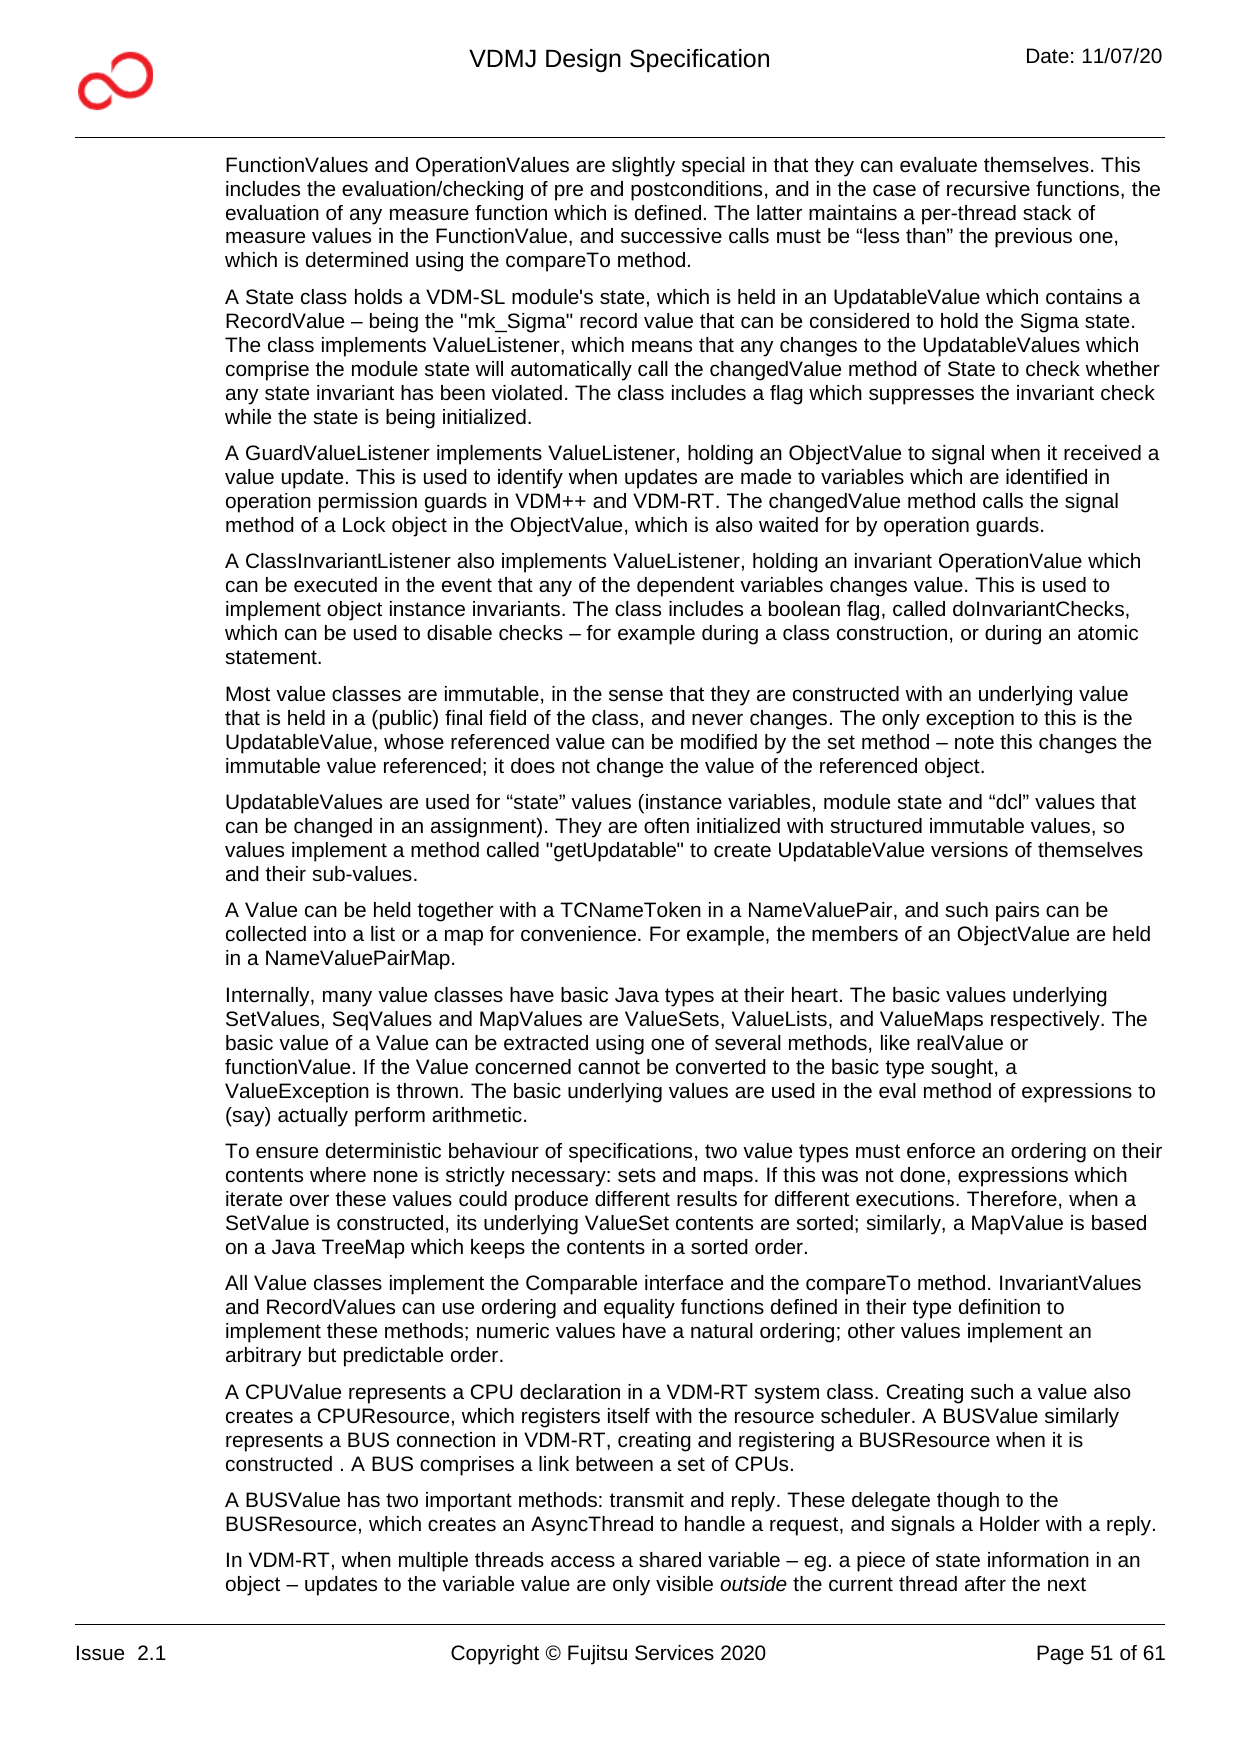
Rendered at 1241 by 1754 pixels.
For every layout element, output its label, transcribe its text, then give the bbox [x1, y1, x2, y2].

text Internally, many value classes have basic Java types at their heart. The basic values underlying SetValues, SeqValues and MapValues are ValueSets, ValueLists, and ValueMaps respectively. The basic value of a Value can be extracted using one of several methods, like realValue or functionValue. If the Value concerned cannot be converted to the basic type sought, a ValueException is thrown. The basic underlying values are used in the eval method of expressions to (say) actually perform arithmetic. [225, 983, 1165, 1127]
text A ClassInvariantListener also implements ValueListener, holding an invariant OperationValue which can be executed in the event that any of the dependent variables changes value. This is used to implement object instance invariants. The class includes a boolean flag, called doInvariantChecks, which can be used to disable checks – for example during a class construction, or during an atomic statement. [225, 550, 1165, 669]
text A BUSValue has two important methods: transmit and reply. These delegate though to the BUSResource, which creates an AsyncThread to handle a request, and signals a Holder with a reply. [225, 1488, 1165, 1536]
text A Value can be held together with a TCNameToken in a NameValuePair, and such pairs can be collected into a list or a map for convenience. For example, the members of an ObjectValue are held in a NameValuePairMap. [225, 899, 1165, 971]
text A State class holds a VDM-SL module's state, which is held in an UpdatableValue which contains a RecordValue – being the "mk_Sigma" record value that can be considered to hold the Sigma state. The class implements ValueListener, which means that any changes to the UpdatableValues which comprise the module state will automatically call the changedValue method of State to check whether any state invariant has been violated. The class includes a flag which suppresses the invariant check while the state is being initialized. [225, 285, 1165, 429]
text A CPUValue represents a CPU declaration in a VDM-RT system class. Creating such a value also creates a CPUResource, which registers itself with the resource scheduler. A BUSValue similarly represents a BUS connection in VDM-RT, creating and registering a BUSResource when it is constructed . A BUS comprises a link between a set of CPUs. [225, 1380, 1165, 1476]
text To ensure deterministic behaviour of specifications, two value types must enforce an ordering on their contents where none is strictly necessary: sets and maps. If this was not done, expressions which iterate over these values could produce different results for different executions. Therefore, when a SetValue is constructed, its underlying ValueSet contents are sorted; similarly, a MapValue is based on a Java TreeMap which keeps the contents in a sorted order. [225, 1139, 1165, 1259]
text UpdatableValues are used for “state” values (instance variables, module state and “dcl” values that can be changed in an assignment). They are often initialized with structured immutable values, so values implement a method called "getUpdatable" to create UpdatableValue versions of themselves and their sub-values. [225, 790, 1165, 886]
picture [78, 44, 153, 120]
text FunctionValues and OperationValues are slightly special in that they can evaluate themselves. This includes the evaluation/checking of pre and postconditions, and in the case of recursive functions, the evaluation of any measure function which is defined. The latter maintains a per-thread stack of measure values in the FunctionValue, and successive calls must be “less than” the previous one, which is determined using the compareTo method. [225, 153, 1165, 273]
text A GuardValueListener implements ValueListener, holding an ObjectValue to signal when it received a value update. This is used to identify when updates are made to variables which are identified in operation permission guards in VDM++ and VDM-RT. The changedValue method calls the signal method of a Lock object in the ObjectValue, which is also waited for by operation guards. [225, 441, 1165, 537]
text All Value classes implement the Comparable interface and the compareTo method. InvariantValues and RecordValues can use ordering and equality functions defined in their type definition to implement these methods; numeric values have a natural ordering; other values implement an arbitrary but predictable order. [225, 1272, 1165, 1367]
text Most value classes are immutable, in the sense that they are constructed with an underlying value that is held in a (public) final field of the class, and never changes. The only exception to this is the UpdatableValue, whose referenced value can be modified by the set method – note this changes the immutable value referenced; it does not change the value of the referenced object. [225, 682, 1165, 778]
text In VDM-RT, when multiple threads access a shared variable – eg. a piece of state information in an object – updates to the variable value are only visible outside the current thread after the next [225, 1549, 1165, 1597]
